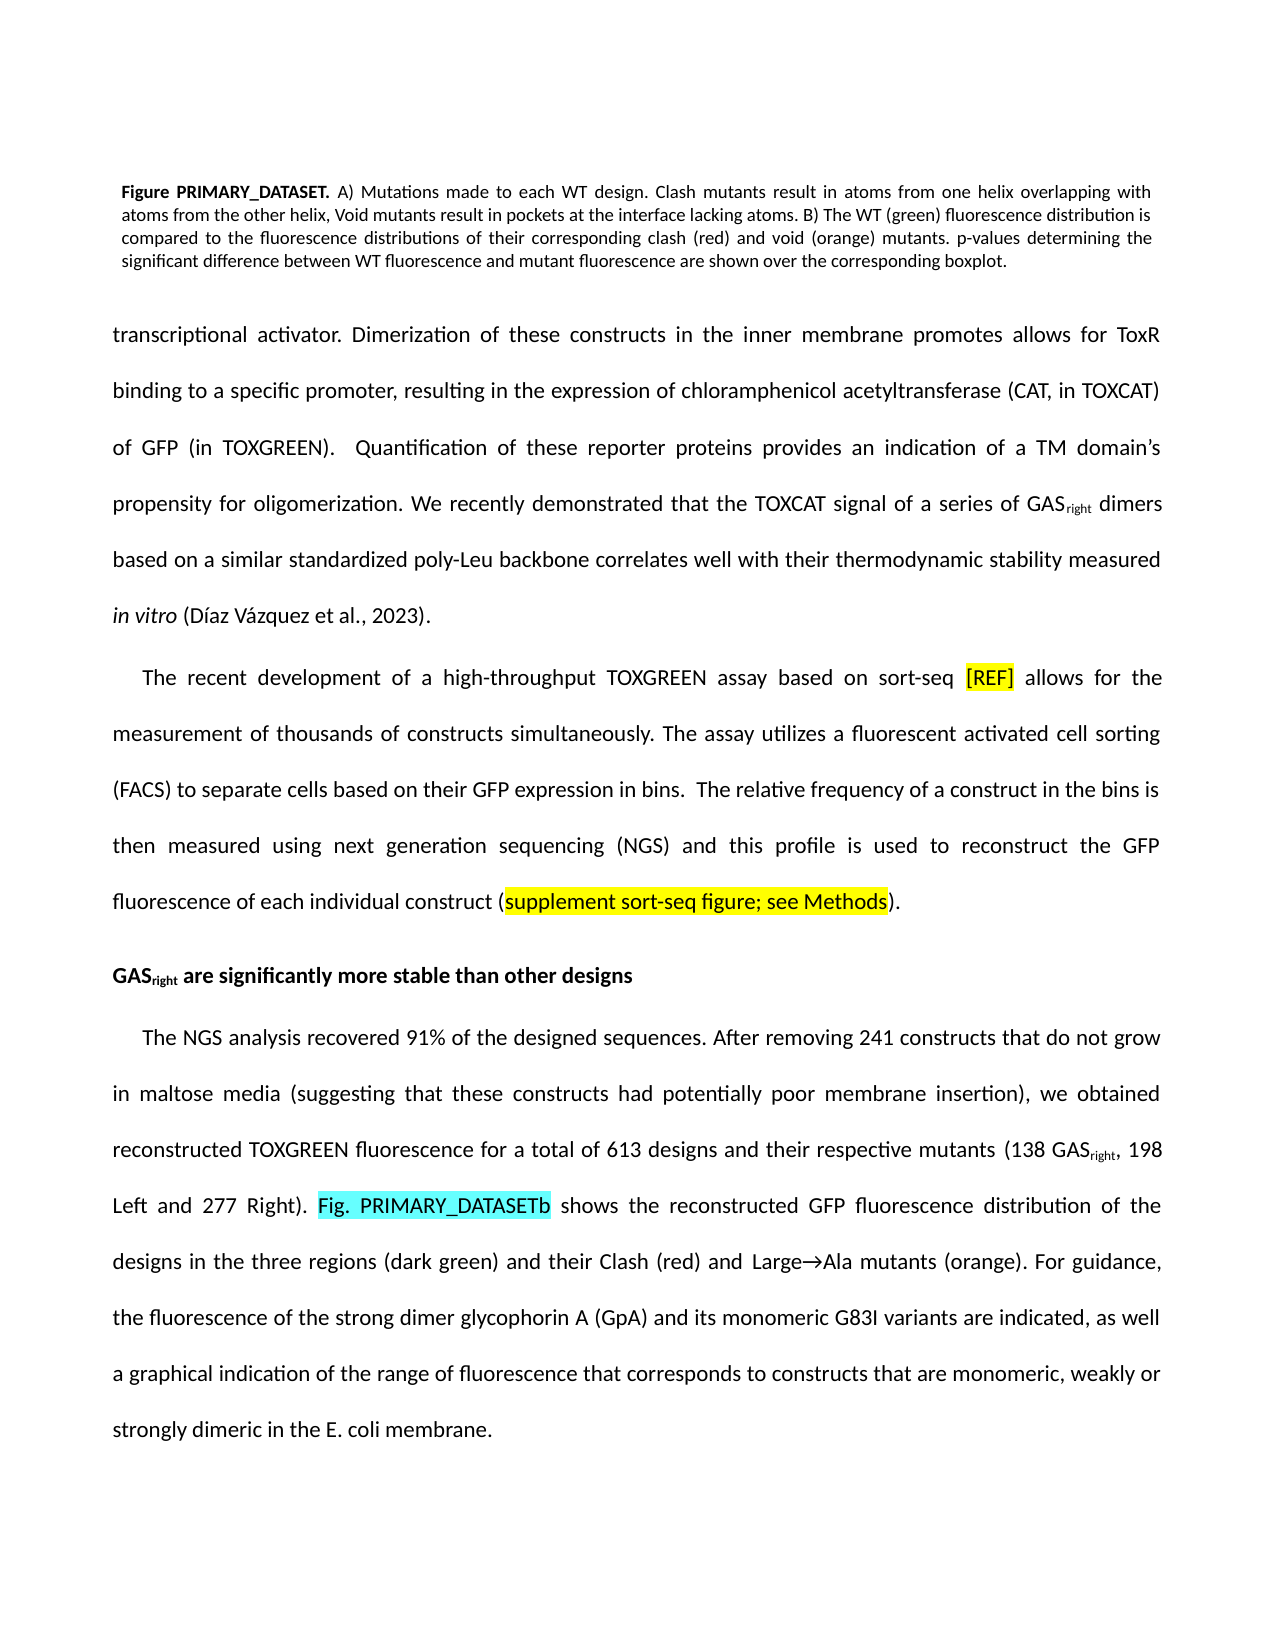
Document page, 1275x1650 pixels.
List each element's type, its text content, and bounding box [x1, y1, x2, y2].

subtitle GASright are significantly more stable than other designs [112, 961, 1162, 989]
text Figure PRIMARY_DATASET. A) Mutations made to each WT design. Clash mutants result in atoms from one helix overlapping with atoms from the other helix, Void mutants result in pockets at the interface lacking atoms. B) The WT (green) fluorescence distribution is compared to the fluorescence distributions of their corresponding clash (red) and void (orange) mutants. p-values determining the significant difference between WT fluorescence and mutant fluorescence are shown over the corresponding boxplot. [121, 180, 1154, 272]
text The NGS analysis recovered 91% of the designed sequences. After removing 241 constructs that do not grow in maltose media (suggesting that these constructs had potentially poor membrane insertion), we obtained reconstructed TOXGREEN fluorescence for a total of 613 designs and their respective mutants (138 GASright, 198 Left and 277 Right). Fig. PRIMARY_DATASETb shows the reconstructed GFP fluorescence distribution of the designs in the three regions (dark green) and their Clash (red) and Large→Ala mutants (orange). For guidance, the fluorescence of the strong dimer glycophorin A (GpA) and its monomeric G83I variants are indicated, as well a graphical indication of the range of fluorescence that corresponds to constructs that are monomeric, weakly or strongly dimeric in the E. coli membrane. [112, 1023, 1162, 1443]
text The recent development of a high-throughput TOXGREEN assay based on sort-seq [REF] allows for the measurement of thousands of constructs simultaneously. The assay utilizes a fluorescent activated cell sorting (FACS) to separate cells based on their GFP expression in bins. The relative frequency of a construct in the bins is then measured using next generation sequencing (NGS) and this profile is used to reconstruct the GFP fluorescence of each individual construct (supplement sort-seq figure; see Methods). [112, 663, 1162, 915]
text transcriptional activator. Dimerization of these constructs in the inner membrane promotes allows for ToxR binding to a specific promoter, resulting in the expression of chloramphenicol acetyltransferase (CAT, in TOXCAT) of GFP (in TOXGREEN). Quantification of these reporter proteins provides an indication of a TM domain’s propensity for oligomerization. We recently demonstrated that the TOXCAT signal of a series of GASright dimers based on a similar standardized poly-Leu backbone correlates well with their thermodynamic stability measured in vitro (Díaz Vázquez et al., 2023). [112, 281, 1162, 629]
